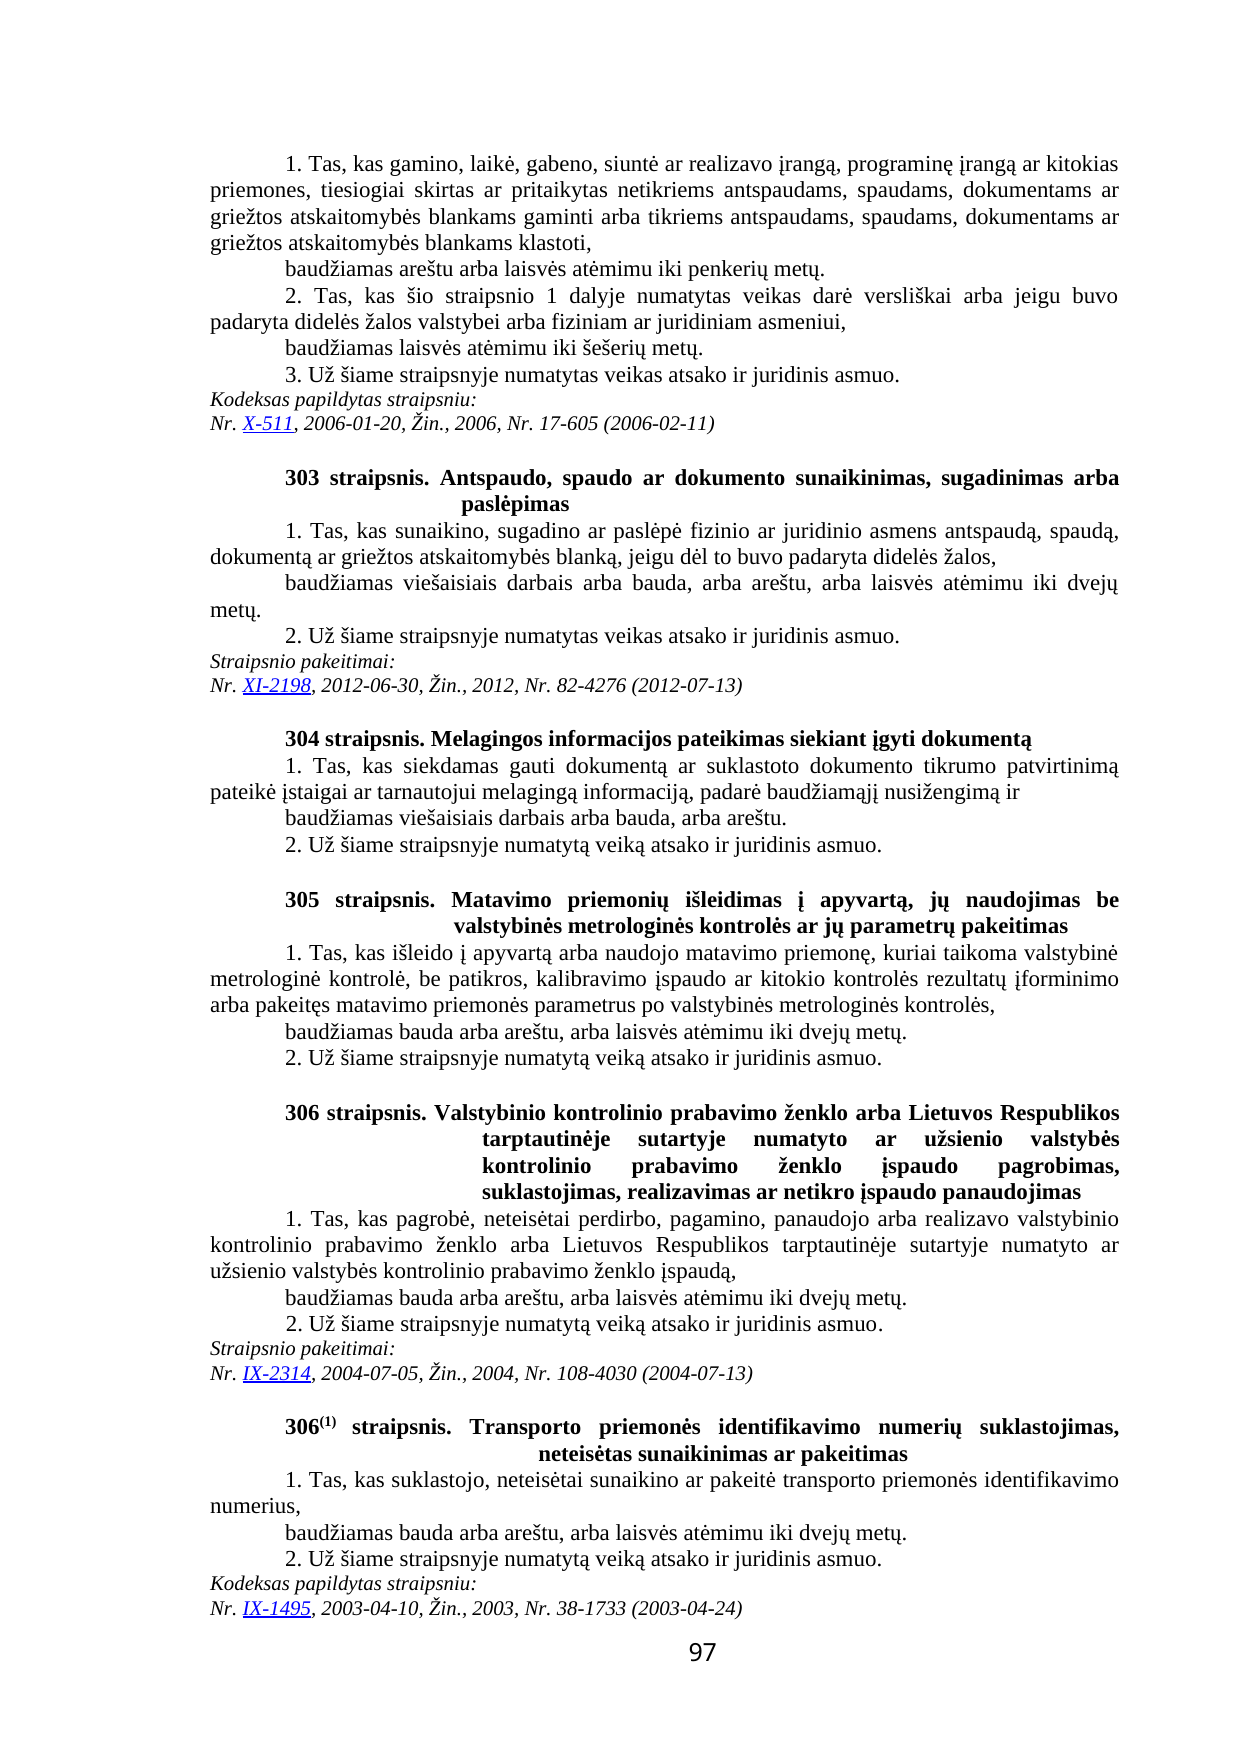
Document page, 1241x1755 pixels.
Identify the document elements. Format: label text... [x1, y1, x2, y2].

text 1. Tas, kas suklastojo, neteisėtai sunaikino ar pakeitė transporto priemonės identifikavimo numerius, [210, 1466, 1120, 1519]
text baudžiamas bauda arba areštu, arba laisvės atėmimu iki dvejų metų. [210, 1519, 1120, 1545]
text Nr. IX-1495, 2003-04-10, Žin., 2003, Nr. 38-1733 (2003-04-24) [210, 1595, 1120, 1619]
text Straipsnio pakeitimai: [210, 648, 1120, 673]
text 2. Už šiame straipsnyje numatytą veiką atsako ir juridinis asmuo. [210, 1545, 1120, 1571]
text Kodeksas papildytas straipsniu: [210, 387, 1120, 411]
text 3. Už šiame straipsnyje numatytas veikas atsako ir juridinis asmuo. [210, 361, 1120, 387]
text 305 straipsnis. Matavimo priemonių išleidimas į apyvartą, jų naudojimas be valstybinės metrologinės kontrolės ar jų parametrų pakeitimas [285, 886, 1120, 939]
subtitle 1. Tas, kas pagrobė, neteisėtai perdirbo, pagamino, panaudojo arba realizavo valstybinio kontrolinio prabavimo ženklo arba Lietuvos Respublikos tarptautinėje sutartyje numatyto ar užsienio valstybės kontrolinio prabavimo ženklo įspaudą, [210, 1204, 1120, 1284]
text 1. Tas, kas siekdamas gauti dokumentą ar suklastoto dokumento tikrumo patvirtinimą pateikė įstaigai ar tarnautojui melagingą informaciją, padarė baudžiamąjį nusižengimą ir [210, 752, 1120, 804]
text 1. Tas, kas išleido į apyvartą arba naudojo matavimo priemonę, kuriai taikoma valstybinė metrologinė kontrolė, be patikros, kalibravimo įspaudo ar kitokio kontrolės rezultatų įforminimo arba pakeitęs matavimo priemonės parametrus po valstybinės metrologinės kontrolės, [210, 939, 1120, 1018]
text 306 straipsnis. Valstybinio kontrolinio prabavimo ženklo arba Lietuvos Respublikos tarptautinėje sutartyje numatyto ar užsienio valstybės kontrolinio prabavimo ženklo įspaudo pagrobimas, suklastojimas, realizavimas ar netikro įspaudo panaudojimas [285, 1099, 1120, 1204]
text baudžiamas areštu arba laisvės atėmimu iki penkerių metų. [210, 255, 1120, 282]
text 2. Tas, kas šio straipsnio 1 dalyje numatytas veikas darė versliškai arba jeigu buvo padaryta didelės žalos valstybei arba fiziniam ar juridiniam asmeniui, [210, 282, 1120, 334]
text 304 straipsnis. Melagingos informacijos pateikimas siekiant įgyti dokumentą [285, 725, 1120, 752]
text baudžiamas viešaisiais darbais arba bauda, arba areštu, arba laisvės atėmimu iki dvejų metų. [210, 569, 1120, 622]
text Nr. XI-2198, 2012-06-30, Žin., 2012, Nr. 82-4276 (2012-07-13) [210, 673, 1120, 697]
text baudžiamas viešaisiais darbais arba bauda, arba areštu. [210, 804, 1120, 831]
text 1. Tas, kas gamino, laikė, gabeno, siuntė ar realizavo įrangą, programinę įrangą ar kitokias priemones, tiesiogiai skirtas ar pritaikytas netikriems antspaudams, spaudams, dokumentams ar griežtos atskaitomybės blankams gaminti arba tikriems antspaudams, spaudams, dokumentams ar griežtos atskaitomybės blankams klastoti, [210, 150, 1120, 255]
text baudžiamas laisvės atėmimu iki šešerių metų. [210, 334, 1120, 361]
text 2. Už šiame straipsnyje numatytas veikas atsako ir juridinis asmuo. [210, 622, 1120, 648]
text baudžiamas bauda arba areštu, arba laisvės atėmimu iki dvejų metų. [210, 1284, 1120, 1310]
text Straipsnio pakeitimai: [210, 1336, 1120, 1360]
text 303 straipsnis. Antspaudo, spaudo ar dokumento sunaikinimas, sugadinimas arba paslėpimas [285, 464, 1120, 517]
text 2. Už šiame straipsnyje numatytą veiką atsako ir juridinis asmuo. [210, 1310, 1106, 1336]
text baudžiamas bauda arba areštu, arba laisvės atėmimu iki dvejų metų. [210, 1018, 1120, 1044]
text Nr. X-511, 2006-01-20, Žin., 2006, Nr. 17-605 (2006-02-11) [210, 411, 1120, 435]
text 1. Tas, kas sunaikino, sugadino ar paslėpė fizinio ar juridinio asmens antspaudą, spaudą, dokumentą ar griežtos atskaitomybės blanką, jeigu dėl to buvo padaryta didelės žalos, [210, 517, 1120, 569]
text 2. Už šiame straipsnyje numatytą veiką atsako ir juridinis asmuo. [210, 831, 1120, 857]
text Nr. IX-2314, 2004-07-05, Žin., 2004, Nr. 108-4030 (2004-07-13) [210, 1360, 1120, 1384]
text 306(1) straipsnis. Transporto priemonės identifikavimo numerių suklastojimas, neteisėtas sunaikinimas ar pakeitimas [285, 1413, 1120, 1466]
text Kodeksas papildytas straipsniu: [210, 1571, 1120, 1595]
text 2. Už šiame straipsnyje numatytą veiką atsako ir juridinis asmuo. [210, 1044, 1120, 1070]
